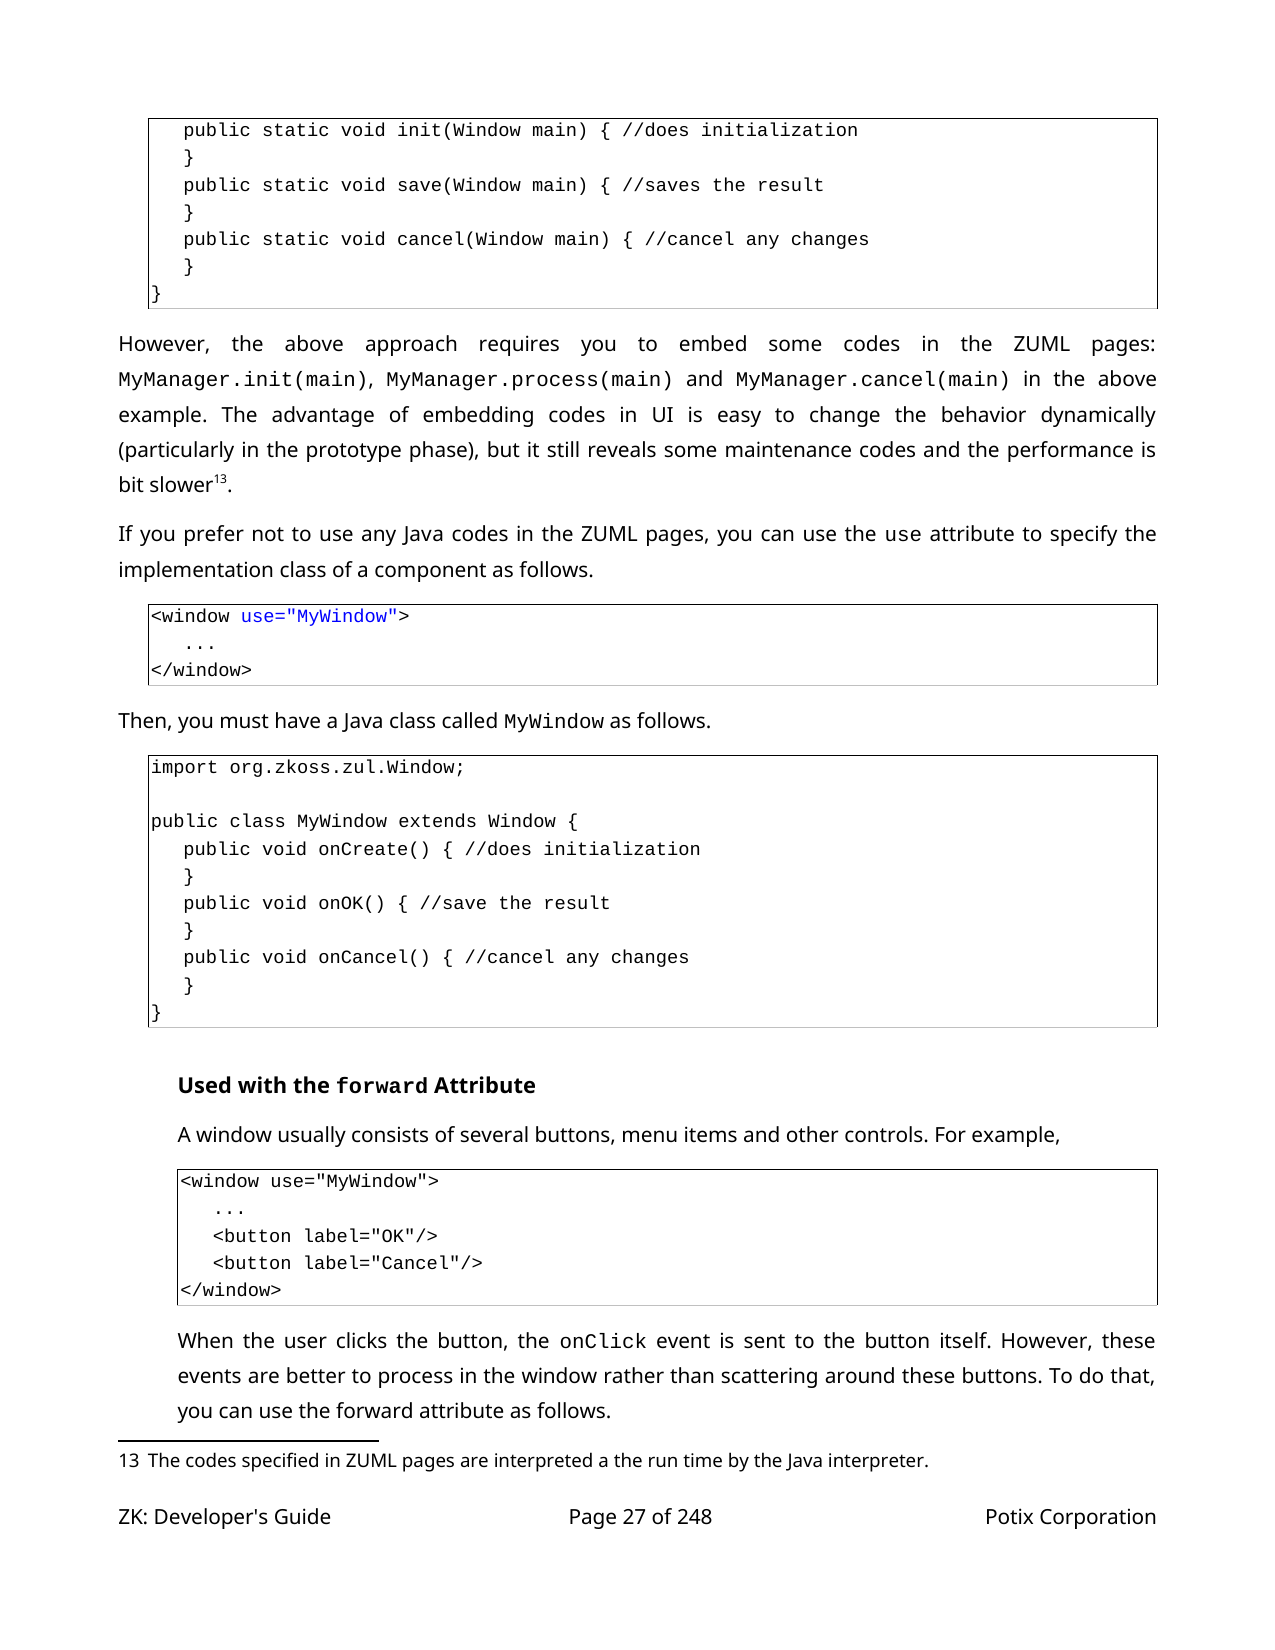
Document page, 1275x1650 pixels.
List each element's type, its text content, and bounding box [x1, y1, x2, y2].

text import org.zkoss.zul.Window; [149, 756, 1157, 779]
text } [149, 145, 1157, 169]
text Then, you must have a Java class called MyWindow as follows. [118, 706, 1157, 734]
text </window> [178, 1278, 1157, 1305]
text } [149, 972, 1157, 997]
text } [149, 864, 1157, 888]
text ... [178, 1196, 1157, 1221]
text } [149, 281, 1157, 308]
subtitle Used with the forward Attribute [177, 1069, 1157, 1099]
text public void onCreate() { //does initialization [149, 837, 1157, 861]
text <window use="MyWindow"> [178, 1170, 1157, 1193]
text <window use="MyWindow"> [149, 605, 1157, 628]
text public static void cancel(Window main) { //cancel any changes [149, 227, 1157, 251]
text </window> [149, 658, 1157, 685]
text } [149, 254, 1157, 278]
text public static void init(Window main) { //does initialization [149, 119, 1157, 142]
text public static void save(Window main) { //saves the result [149, 172, 1157, 197]
text public void onCancel() { //cancel any changes [149, 945, 1157, 969]
text <button label="Cancel"/> [178, 1251, 1157, 1275]
text public class MyWindow extends Window { [149, 809, 1157, 834]
text A window usually consists of several buttons, menu items and other controls. For example, [177, 1120, 1157, 1148]
text ... [149, 631, 1157, 655]
text However, the above approach requires you to embed some codes in the ZUML pages: MyManager.init(main), MyManager.process(main) and MyManager.cancel(main) in the above example. The advantage of embedding codes in UI is easy to change the behavior dynamically (particularly in the prototype phase), but it still reveals some maintenance codes and the performance is bit slower. [118, 329, 1157, 498]
text } [149, 1000, 1157, 1027]
text <button label="OK"/> [178, 1223, 1157, 1248]
text The codes specified in ZUML pages are interpreted a the run time by the Java interpreter. [118, 1447, 1157, 1473]
text If you prefer not to use any Java codes in the ZUML pages, you can use the use attribute to specify the implementation class of a component as follows. [118, 519, 1157, 583]
text } [149, 918, 1157, 942]
text When the user clicks the button, the onClick event is sent to the button itself. However, these events are better to process in the window rather than scattering around these buttons. To do that, you can use the forward attribute as follows. [177, 1326, 1157, 1425]
text } [149, 200, 1157, 224]
text public void onOK() { //save the result [149, 891, 1157, 915]
